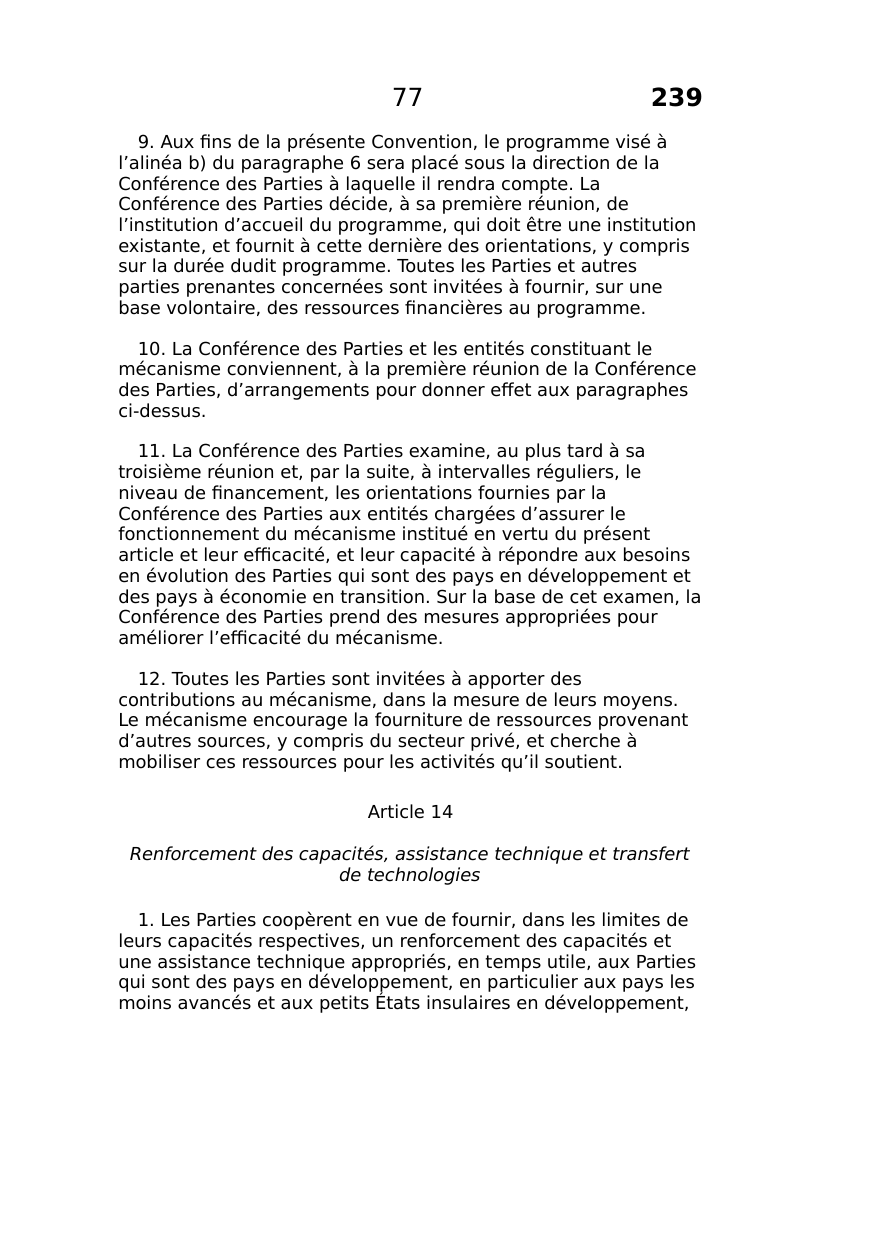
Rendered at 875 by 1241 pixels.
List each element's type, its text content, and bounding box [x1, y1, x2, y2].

text 12. Toutes les Parties sont invitées à apporter des contributions au mécanisme, dans la mesure de leurs moyens. Le mécanisme encourage la fourniture de ressources provenant d’autres sources, y compris du secteur privé, et cherche à mobiliser ces ressources pour les activités qu’il soutient. [118, 669, 703, 772]
text 11. La Conférence des Parties examine, au plus tard à sa troisième réunion et, par la suite, à intervalles réguliers, le niveau de financement, les orientations fournies par la Conférence des Parties aux entités chargées d’assurer le fonctionnement du mécanisme institué en vertu du présent article et leur efficacité, et leur capacité à répondre aux besoins en évolution des Parties qui sont des pays en développement et des pays à économie en transition. Sur la base de cet examen, la Conférence des Parties prend des mesures appropriées pour améliorer l’efficacité du mécanisme. [118, 441, 703, 649]
text 10. La Conférence des Parties et les entités constituant le mécanisme conviennent, à la première réunion de la Conférence des Parties, d’arrangements pour donner effet aux paragraphes ci-dessus. [118, 338, 703, 421]
text 9. Aux fins de la présente Convention, le programme visé à l’alinéa b) du paragraphe 6 sera placé sous la direction de la Conférence des Parties à laquelle il rendra compte. La Conférence des Parties décide, à sa première réunion, de l’institution d’accueil du programme, qui doit être une institution existante, et fournit à cette dernière des orientations, y compris sur la durée dudit programme. Toutes les Parties et autres parties prenantes concernées sont invitées à fournir, sur une base volontaire, des ressources financières au programme. [118, 132, 703, 318]
text 1. Les Parties coopèrent en vue de fournir, dans les limites de leurs capacités respectives, un renforcement des capacités et une assistance technique appropriés, en temps utile, aux Parties qui sont des pays en développement, en particulier aux pays les moins avancés et aux petits États insulaires en développement, [118, 910, 703, 1014]
subtitle Article 14 Renforcement des capacités, assistance technique et transfert de technologies [118, 802, 703, 885]
